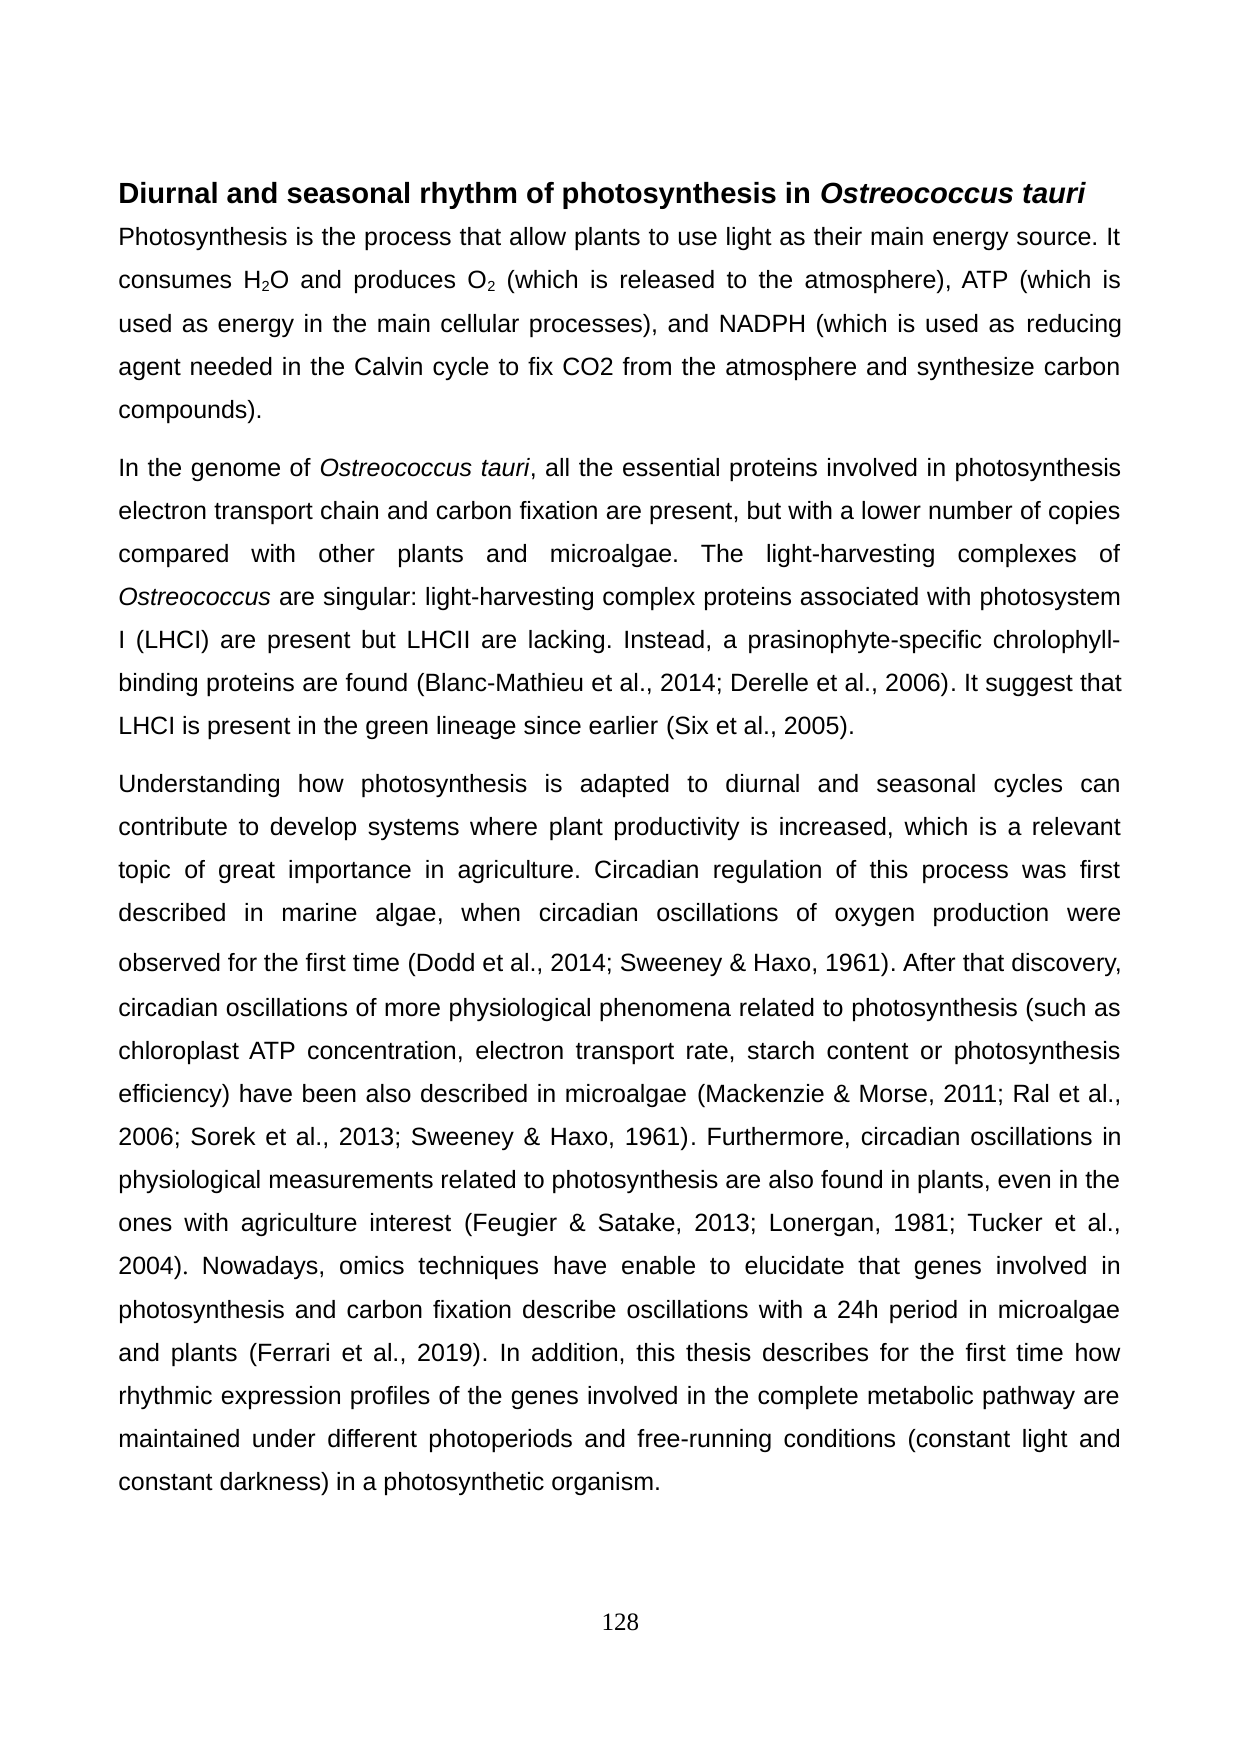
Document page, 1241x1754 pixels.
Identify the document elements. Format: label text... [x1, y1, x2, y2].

subtitle Diurnal and seasonal rhythm of photosynthesis in Ostreococcus tauri [118, 176, 1122, 210]
text Understanding how photosynthesis is adapted to diurnal and seasonal cycles can contribute to develop systems where plant productivity is increased, which is a relevant topic of great importance in agriculture. Circadian regulation of this process was first described in marine algae, when circadian oscillations of oxygen production were observed for the first time (Dodd et al., 2014; Sweeney & Haxo, 1961)⁠. After that discovery, circadian oscillations of more physiological phenomena related to photosynthesis (such as chloroplast ATP concentration, electron transport rate, starch content or photosynthesis efficiency) have been also described in microalgae (Mackenzie & Morse, 2011; Ral et al., 2006; Sorek et al., 2013; Sweeney & Haxo, 1961)⁠. Furthermore, circadian oscillations in physiological measurements related to photosynthesis are also found in plants, even in the ones with agriculture interest (Feugier & Satake, 2013; Lonergan, 1981; Tucker et al., 2004)⁠. Nowadays, omics techniques have enable to elucidate that genes involved in photosynthesis and carbon fixation describe oscillations with a 24h period in microalgae and plants (Ferrari et al., 2019)⁠. In addition, this thesis describes for the first time how rhythmic expression profiles of the genes involved in the complete metabolic pathway are maintained under different photoperiods and free-running conditions (constant light and constant darkness) in a photosynthetic organism. [118, 769, 1122, 1496]
text In the genome of Ostreococcus tauri, all the essential proteins involved in photosynthesis electron transport chain and carbon fixation are present, but with a lower number of copies compared with other plants and microalgae. The light-harvesting complexes of Ostreococcus are singular: light-harvesting complex proteins associated with photosystem I (LHCI) are present but LHCII are lacking. Instead, a prasinophyte-specific chrolophyll-binding proteins are found (Blanc-Mathieu et al., 2014; Derelle et al., 2006)⁠. It suggest that LHCI is present in the green lineage since earlier (Six et al., 2005)⁠. [118, 453, 1122, 740]
text Photosynthesis is the process that allow plants to use light as their main energy source. It consumes H2O and produces O2 (which is released to the atmosphere), ATP (which is used as energy in the main cellular processes), and NADPH (which is used as reducing agent needed in the Calvin cycle to fix CO2 from the atmosphere and synthesize carbon compounds). [118, 222, 1122, 424]
